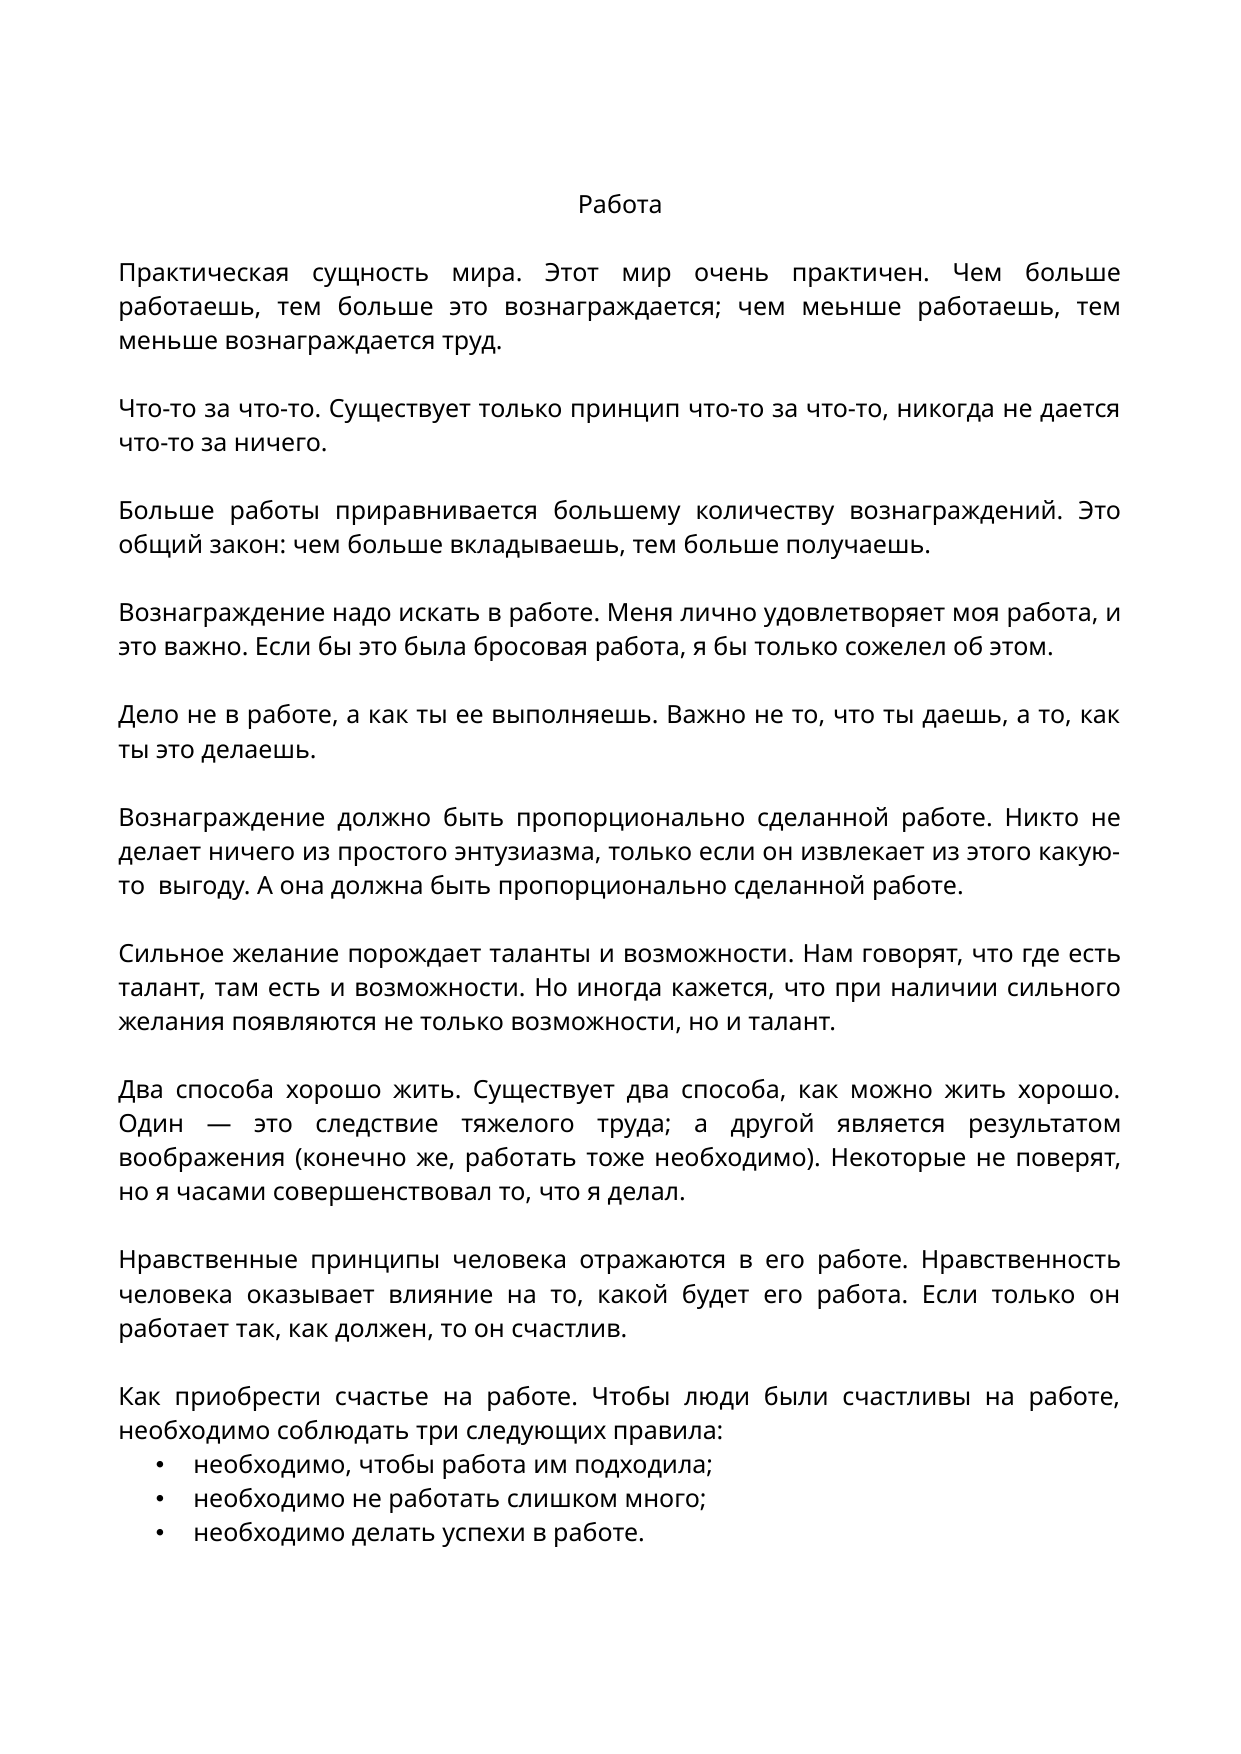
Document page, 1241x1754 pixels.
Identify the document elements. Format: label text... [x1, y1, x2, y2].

text Практическая сущность мира. Этот мир очень практичен. Чем больше работаешь, тем больше это вознаграждается; чем меьнше работаешь, тем меньше вознаграждается труд. [118, 254, 1122, 357]
text Больше работы приравнивается большему количеству вознаграждений. Это общий закон: чем больше вкладываешь, тем больше получаешь. [118, 493, 1122, 561]
list необходимо делать успехи в работе. [156, 1515, 1122, 1549]
text Работа [118, 186, 1122, 220]
text Вознаграждение надо искать в работе. Меня лично удовлетворяет моя работа, и это важно. Если бы это была бросовая работа, я бы только сожелел об этом. [118, 595, 1122, 663]
list необходимо не работать слишком много; [156, 1481, 1122, 1515]
text Нравственные принципы человека отражаются в его работе. Нравственность человека оказывает влияние на то, какой будет его работа. Если только он работает так, как должен, то он счастлив. [118, 1242, 1122, 1344]
text Как приобрести счастье на работе. Чтобы люди были счастливы на работе, необходимо соблюдать три следующих правила: [118, 1378, 1122, 1447]
text Вознаграждение должно быть пропорционально сделанной работе. Никто не делает ничего из простого энтузиазма, только если он извлекает из этого какую-то выгоду. А она должна быть пропорционально сделанной работе. [118, 799, 1122, 902]
text Два способа хорошо жить. Существует два способа, как можно жить хорошо. Один — это следствие тяжелого труда; а другой является результатом воображения (конечно же, работать тоже необходимо). Некоторые не поверят, но я часами совершенствовал то, что я делал. [118, 1072, 1122, 1208]
list необходимо, чтобы работа им подходила; [156, 1447, 1122, 1481]
text Что-то за что-то. Существует только принцип что-то за что-то, никогда не дается что-то за ничего. [118, 391, 1122, 459]
text Сильное желание порождает таланты и возможности. Нам говорят, что где есть талант, там есть и возможности. Но иногда кажется, что при наличии сильного желания появляются не только возможности, но и талант. [118, 936, 1122, 1038]
text Дело не в работе, а как ты ее выполняешь. Важно не то, что ты даешь, а то, как ты это делаешь. [118, 697, 1122, 765]
